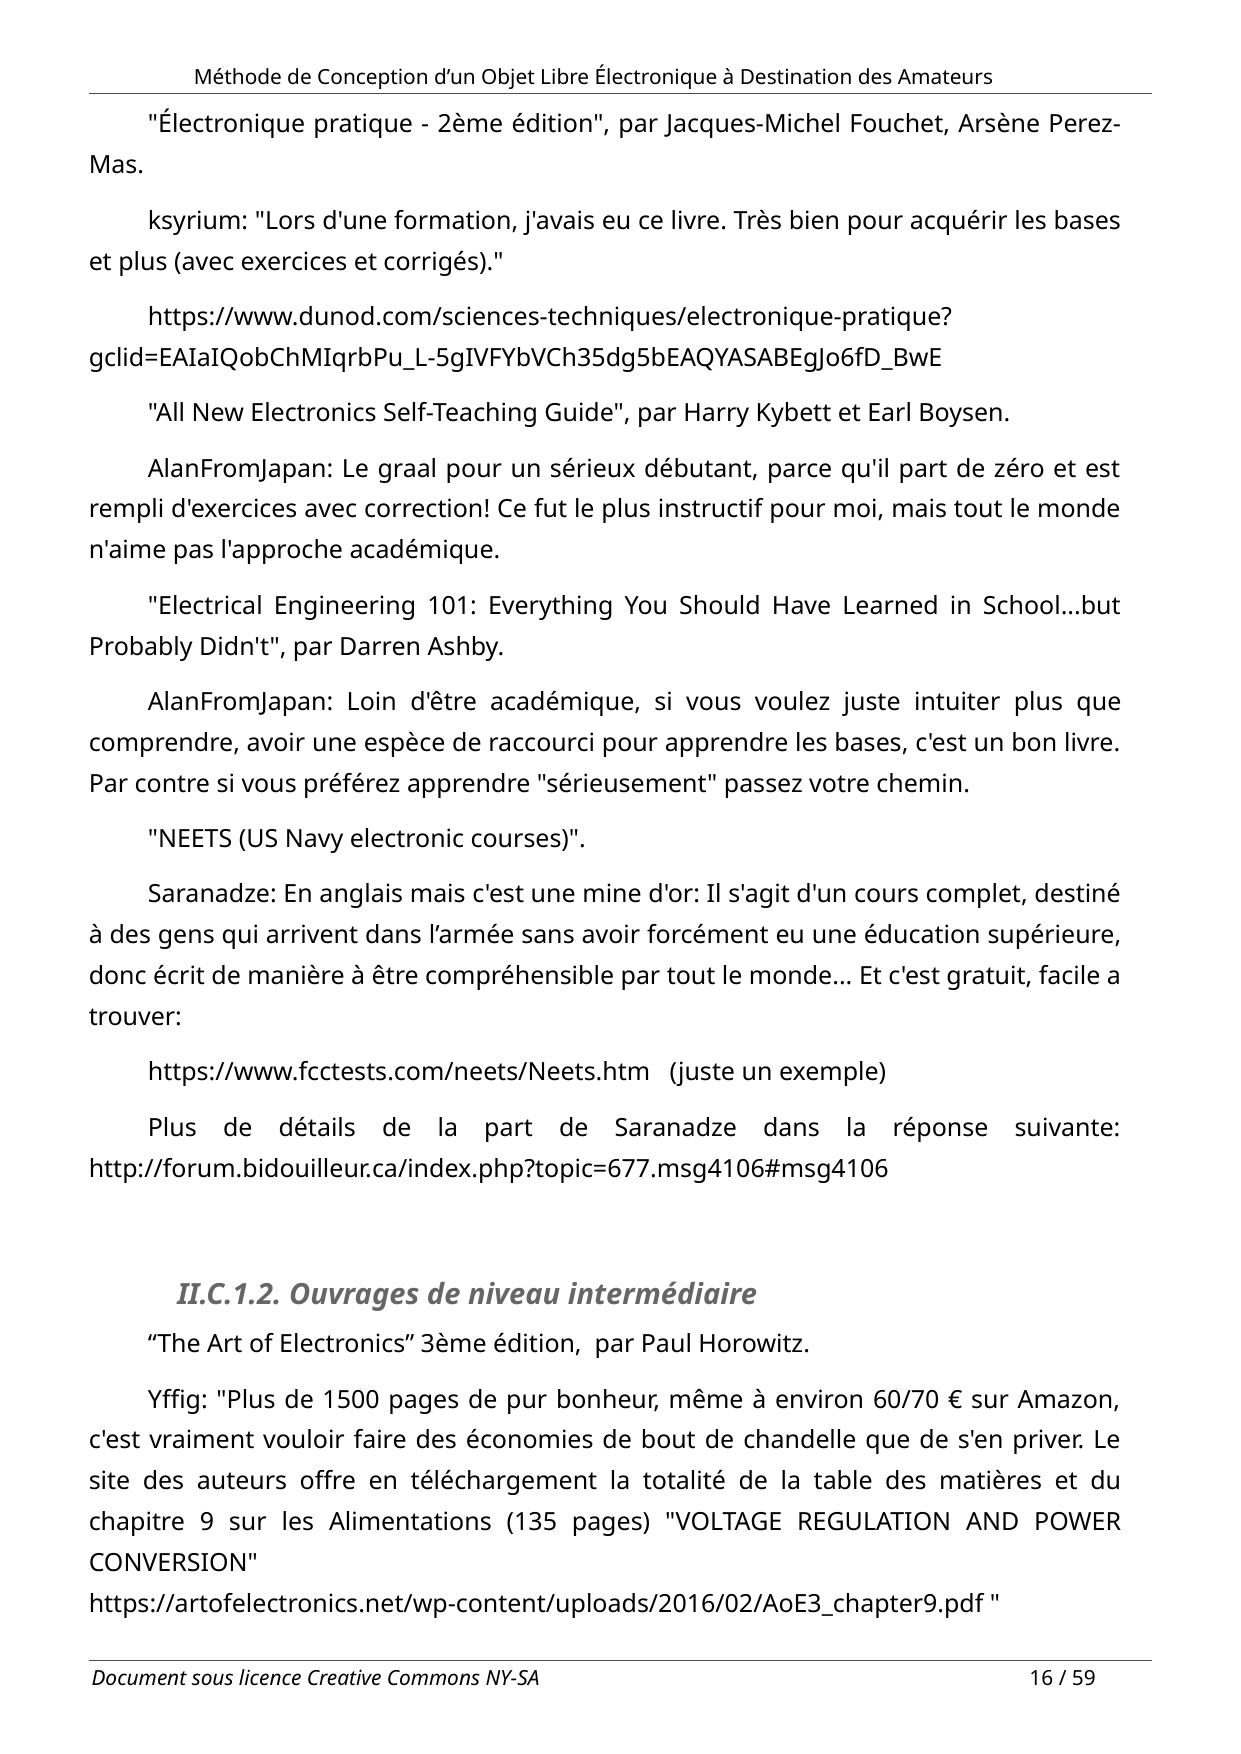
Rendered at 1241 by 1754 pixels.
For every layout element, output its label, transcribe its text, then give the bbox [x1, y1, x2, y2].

text Saranadze: En anglais mais c'est une mine d'or: Il s'agit d'un cours complet, destiné à des gens qui arrivent dans l’armée sans avoir forcément eu une éducation supérieure, donc écrit de manière à être compréhensible par tout le monde... Et c'est gratuit, facile a trouver: [88, 876, 1122, 1033]
text "Electrical Engineering 101: Everything You Should Have Learned in School...but Probably Didn't", par Darren Ashby. [88, 587, 1122, 662]
text Yffig: "Plus de 1500 pages de pur bonheur, même à environ 60/70 € sur Amazon, c'est vraiment vouloir faire des économies de bout de chandelle que de s'en priver. Le site des auteurs offre en téléchargement la totalité de la table des matières et du chapitre 9 sur les Alimentations (135 pages) "VOLTAGE REGULATION AND POWER CONVERSION" https://artofelectronics.net/wp-content/uploads/2016/02/AoE3_chapter9.pdf " [88, 1381, 1122, 1619]
text “The Art of Electronics” 3ème édition, par Paul Horowitz. [88, 1326, 1122, 1360]
text "NEETS (US Navy electronic courses)". [88, 821, 1122, 855]
text Plus de détails de la part de Saranadze dans la réponse suivante: http://forum.bidouilleur.ca/index.php?topic=677.msg4106#msg4106 [88, 1109, 1122, 1184]
text https://www.dunod.com/sciences-techniques/electronique-pratique?gclid=EAIaIQobChMIqrbPu_L-5gIVFYbVCh35dg5bEAQYASABEgJo6fD_BwE [88, 299, 1122, 373]
subtitle Ouvrages de niveau intermédiaire [118, 1274, 1152, 1313]
text AlanFromJapan: Loin d'être académique, si vous voulez juste intuiter plus que comprendre, avoir une espèce de raccourci pour apprendre les bases, c'est un bon livre. Par contre si vous préférez apprendre "sérieusement" passez votre chemin. [88, 684, 1122, 799]
text "Électronique pratique - 2ème édition", par Jacques-Michel Fouchet, Arsène Perez-Mas. [88, 106, 1122, 181]
text ksyrium: "Lors d'une formation, j'avais eu ce livre. Très bien pour acquérir les bases et plus (avec exercices et corrigés)." [88, 202, 1122, 277]
text AlanFromJapan: Le graal pour un sérieux débutant, parce qu'il part de zéro et est rempli d'exercices avec correction! Ce fut le plus instructif pour moi, mais tout le monde n'aime pas l'approche académique. [88, 450, 1122, 566]
text "All New Electronics Self-Teaching Guide", par Harry Kybett et Earl Boysen. [88, 395, 1122, 429]
text https://www.fcctests.com/neets/Neets.htm (juste un exemple) [88, 1054, 1122, 1088]
